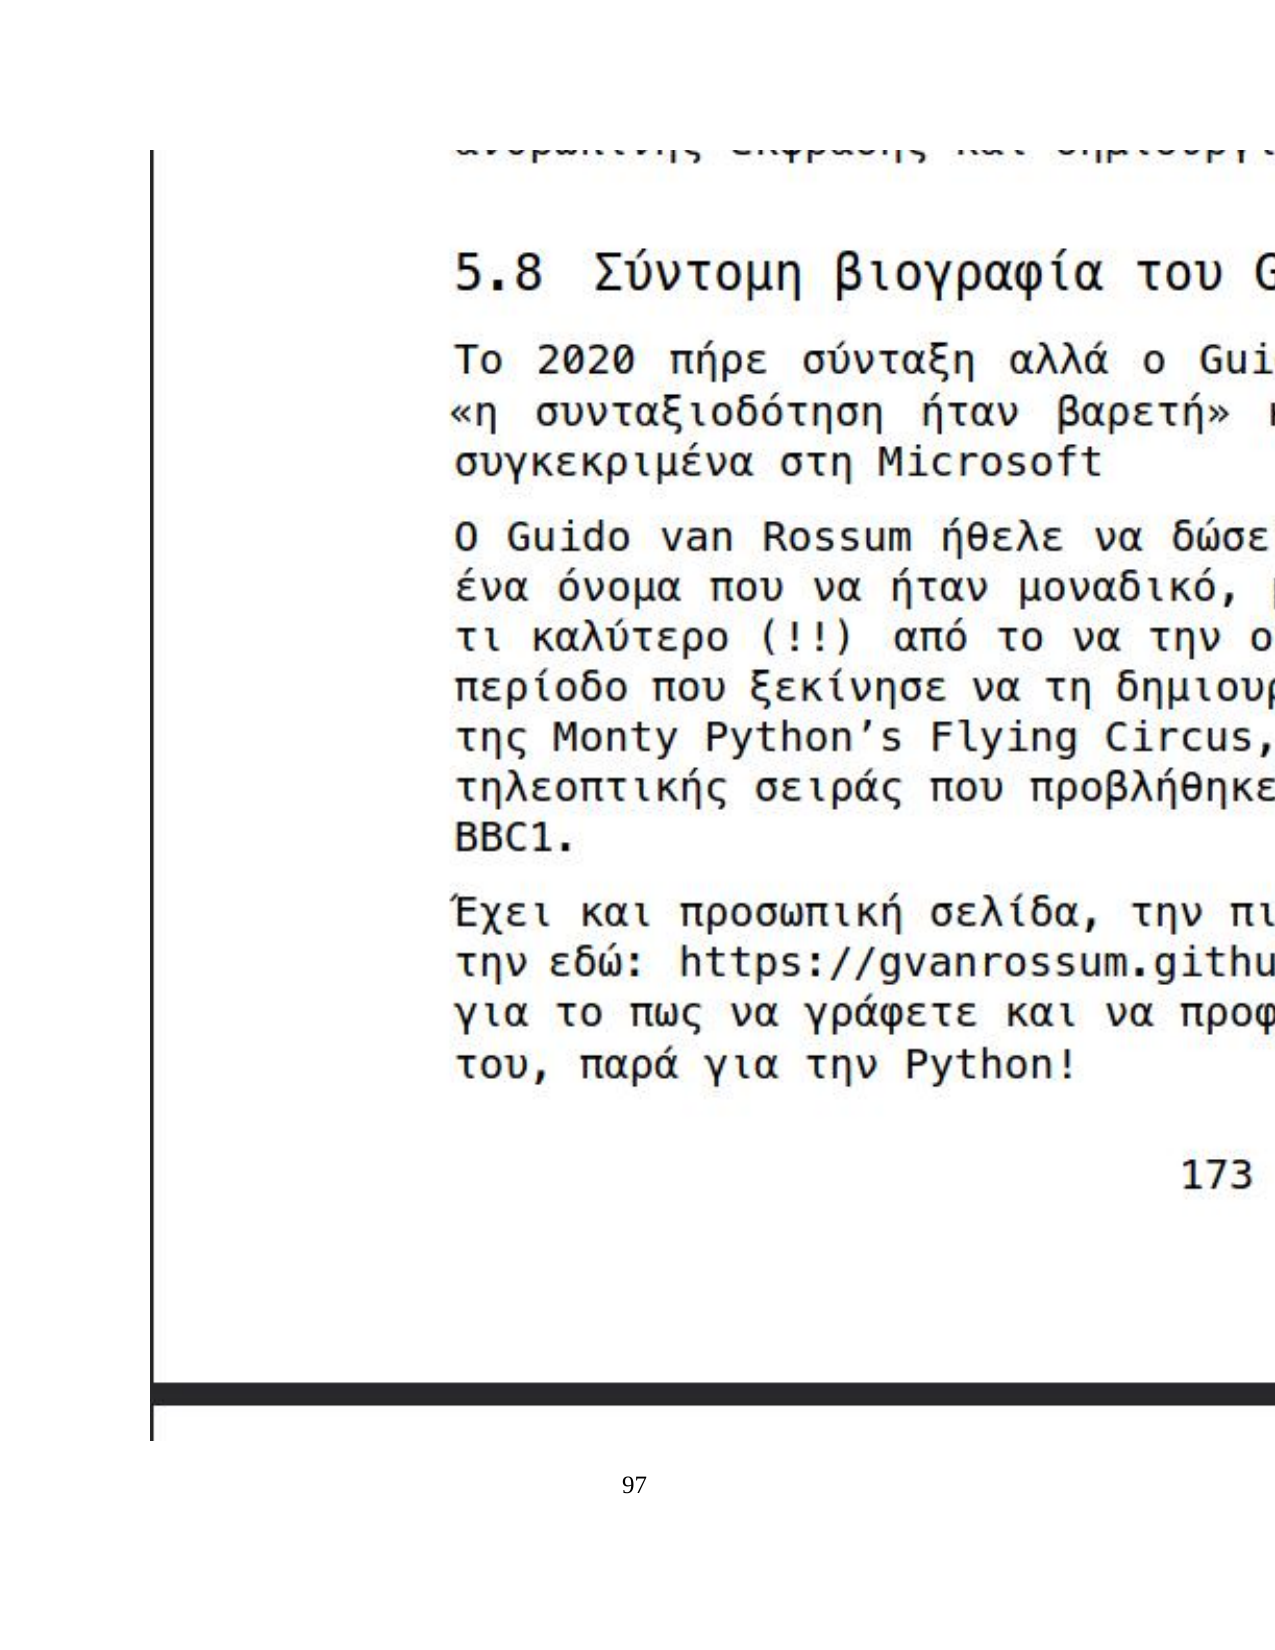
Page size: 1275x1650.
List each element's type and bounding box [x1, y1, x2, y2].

picture [150, 150, 1275, 1441]
